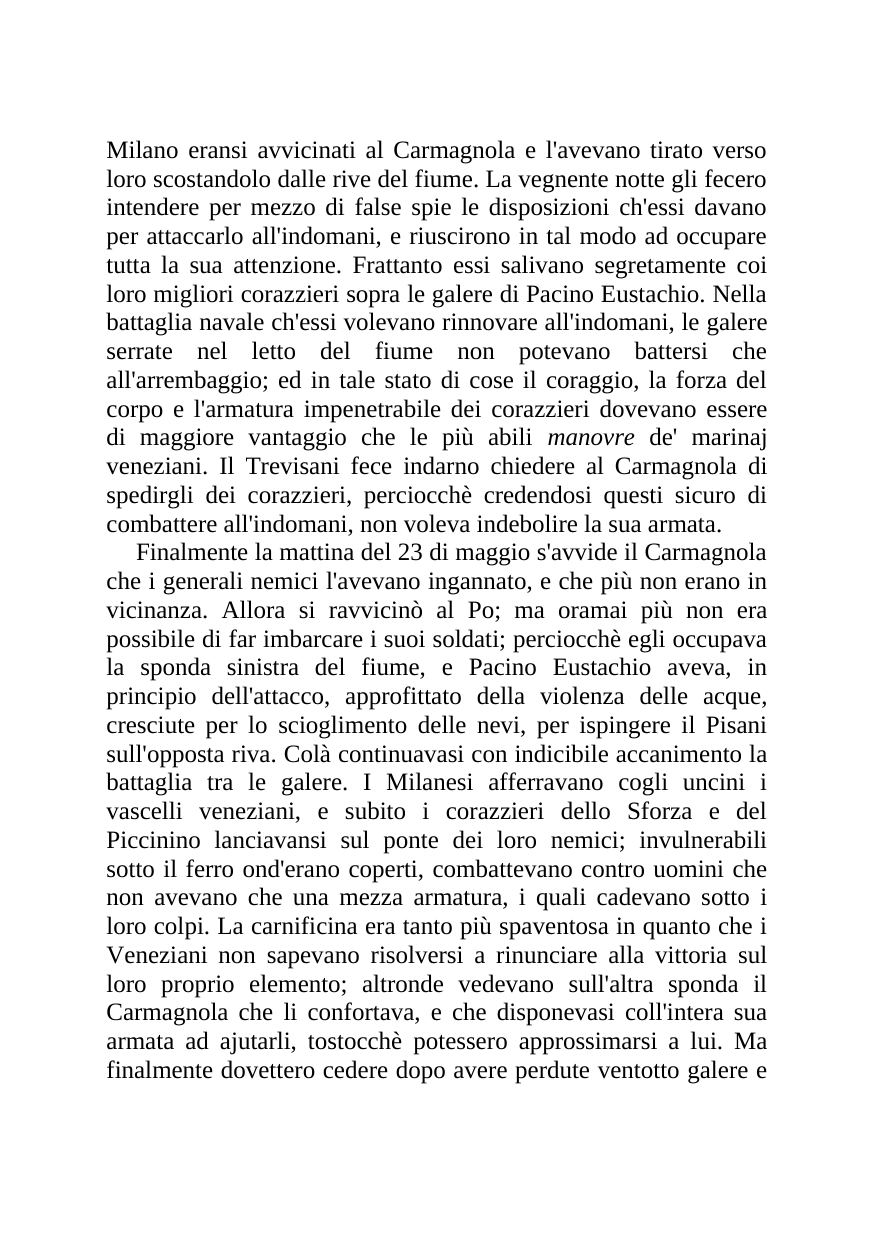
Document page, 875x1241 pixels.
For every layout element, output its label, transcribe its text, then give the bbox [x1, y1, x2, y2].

text Finalmente la mattina del 23 di maggio s'avvide il Carmagnola che i generali nemici l'avevano ingannato, e che più non erano in vicinanza. Allora si ravvicinò al Po; ma oramai più non era possibile di far imbarcare i suoi soldati; perciocchè egli occupava la sponda sinistra del fiume, e Pacino Eustachio aveva, in principio dell'attacco, approfittato della violenza delle acque, cresciute per lo scioglimento delle nevi, per ispingere il Pisani sull'opposta riva. Colà continuavasi con indicibile accanimento la battaglia tra le galere. I Milanesi afferravano cogli uncini i vascelli veneziani, e subito i corazzieri dello Sforza e del Piccinino lanciavansi sul ponte dei loro nemici; invulnerabili sotto il ferro ond'erano coperti, combattevano contro uomini che non avevano che una mezza armatura, i quali cadevano sotto i loro colpi. La carnificina era tanto più spaventosa in quanto che i Veneziani non sapevano risolversi a rinunciare alla vittoria sul loro proprio elemento; altronde vedevano sull'altra sponda il Carmagnola che li confortava, e che disponevasi coll'intera sua armata ad ajutarli, tostocchè potessero approssimarsi a lui. Ma finalmente dovettero cedere dopo avere perdute ventotto galere e [106, 537, 768, 1084]
text Milano eransi avvicinati al Carmagnola e l'avevano tirato verso loro scostandolo dalle rive del fiume. La vegnente notte gli fecero intendere per mezzo di false spie le disposizioni ch'essi davano per attaccarlo all'indomani, e riuscirono in tal modo ad occupare tutta la sua attenzione. Frattanto essi salivano segretamente coi loro migliori corazzieri sopra le galere di Pacino Eustachio. Nella battaglia navale ch'essi volevano rinnovare all'indomani, le galere serrate nel letto del fiume non potevano battersi che all'arrembaggio; ed in tale stato di cose il coraggio, la forza del corpo e l'armatura impenetrabile dei corazzieri dovevano essere di maggiore vantaggio che le più abili manovre de' marinaj veneziani. Il Trevisani fece indarno chiedere al Carmagnola di spedirgli dei corazzieri, perciocchè credendosi questi sicuro di combattere all'indomani, non voleva indebolire la sua armata. [106, 135, 768, 537]
